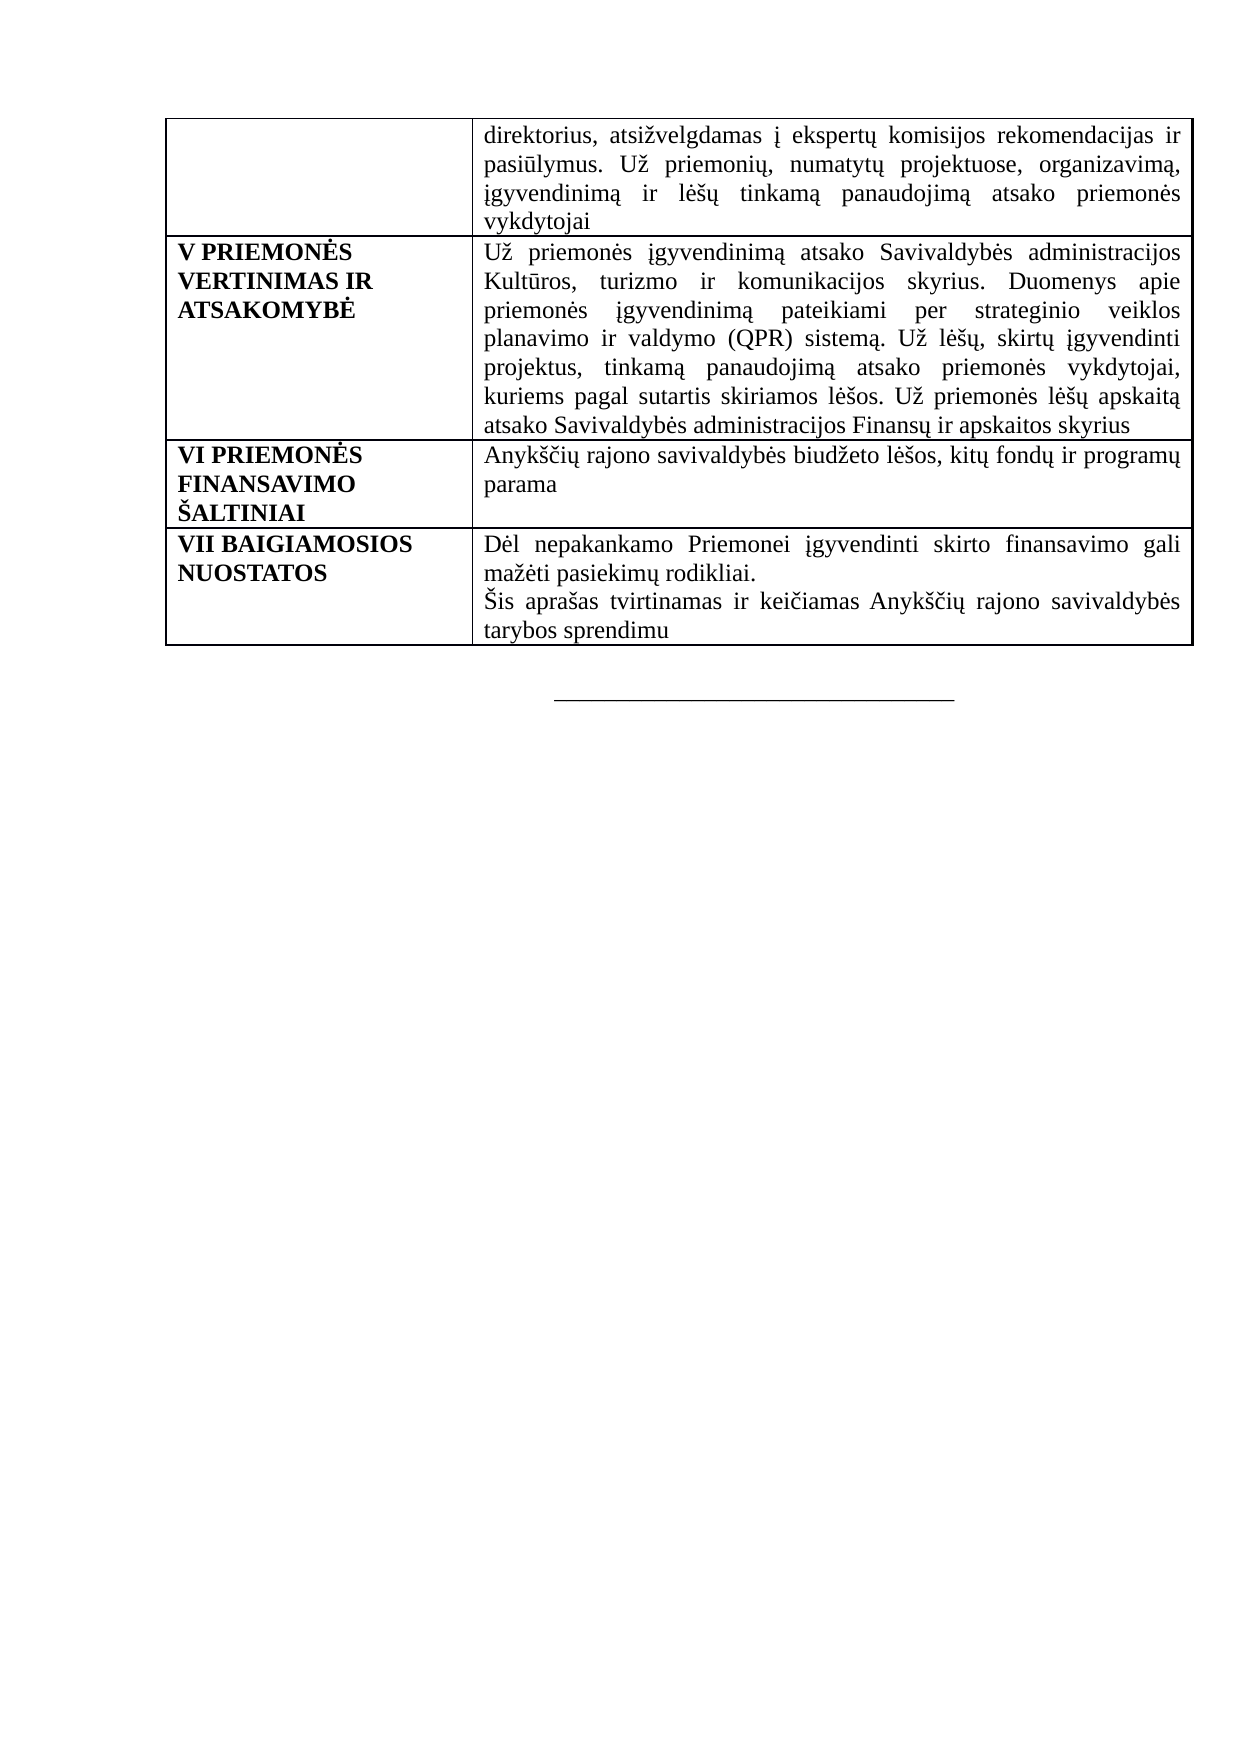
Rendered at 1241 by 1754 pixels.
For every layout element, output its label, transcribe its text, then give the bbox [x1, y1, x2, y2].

table_cell Už priemonės įgyvendinimą atsako Savivaldybės administracijos Kultūros, turizmo ir komunikacijos skyrius. Duomenys apie priemonės įgyvendinimą pateikiami per strateginio veiklos planavimo ir valdymo (QPR) sistemą. Už lėšų, skirtų įgyvendinti projektus, tinkamą panaudojimą atsako priemonės vykdytojai, kuriems pagal sutartis skiriamos lėšos. Už priemonės lėšų apskaitą atsako Savivaldybės administracijos Finansų ir apskaitos skyrius [473, 237, 1191, 438]
table_cell Dėl nepakankamo Priemonei įgyvendinti skirto finansavimo gali mažėti pasiekimų rodikliai. Šis aprašas tvirtinamas ir keičiamas Anykščių rajono savivaldybės tarybos sprendimu [473, 529, 1191, 644]
table_cell V PRIEMONĖS VERTINIMAS IR ATSAKOMYBĖ [167, 237, 472, 438]
text ________________________________ [327, 675, 1181, 703]
table_cell [167, 119, 472, 235]
table_cell direktorius, atsižvelgdamas į ekspertų komisijos rekomendacijas ir pasiūlymus. Už priemonių, numatytų projektuose, organizavimą, įgyvendinimą ir lėšų tinkamą panaudojimą atsako priemonės vykdytojai [473, 119, 1191, 235]
table_cell Anykščių rajono savivaldybės biudžeto lėšos, kitų fondų ir programų parama [473, 441, 1191, 527]
table_cell VII BAIGIAMOSIOS NUOSTATOS [167, 529, 472, 644]
table_cell VI PRIEMONĖS FINANSAVIMO ŠALTINIAI [167, 441, 472, 527]
